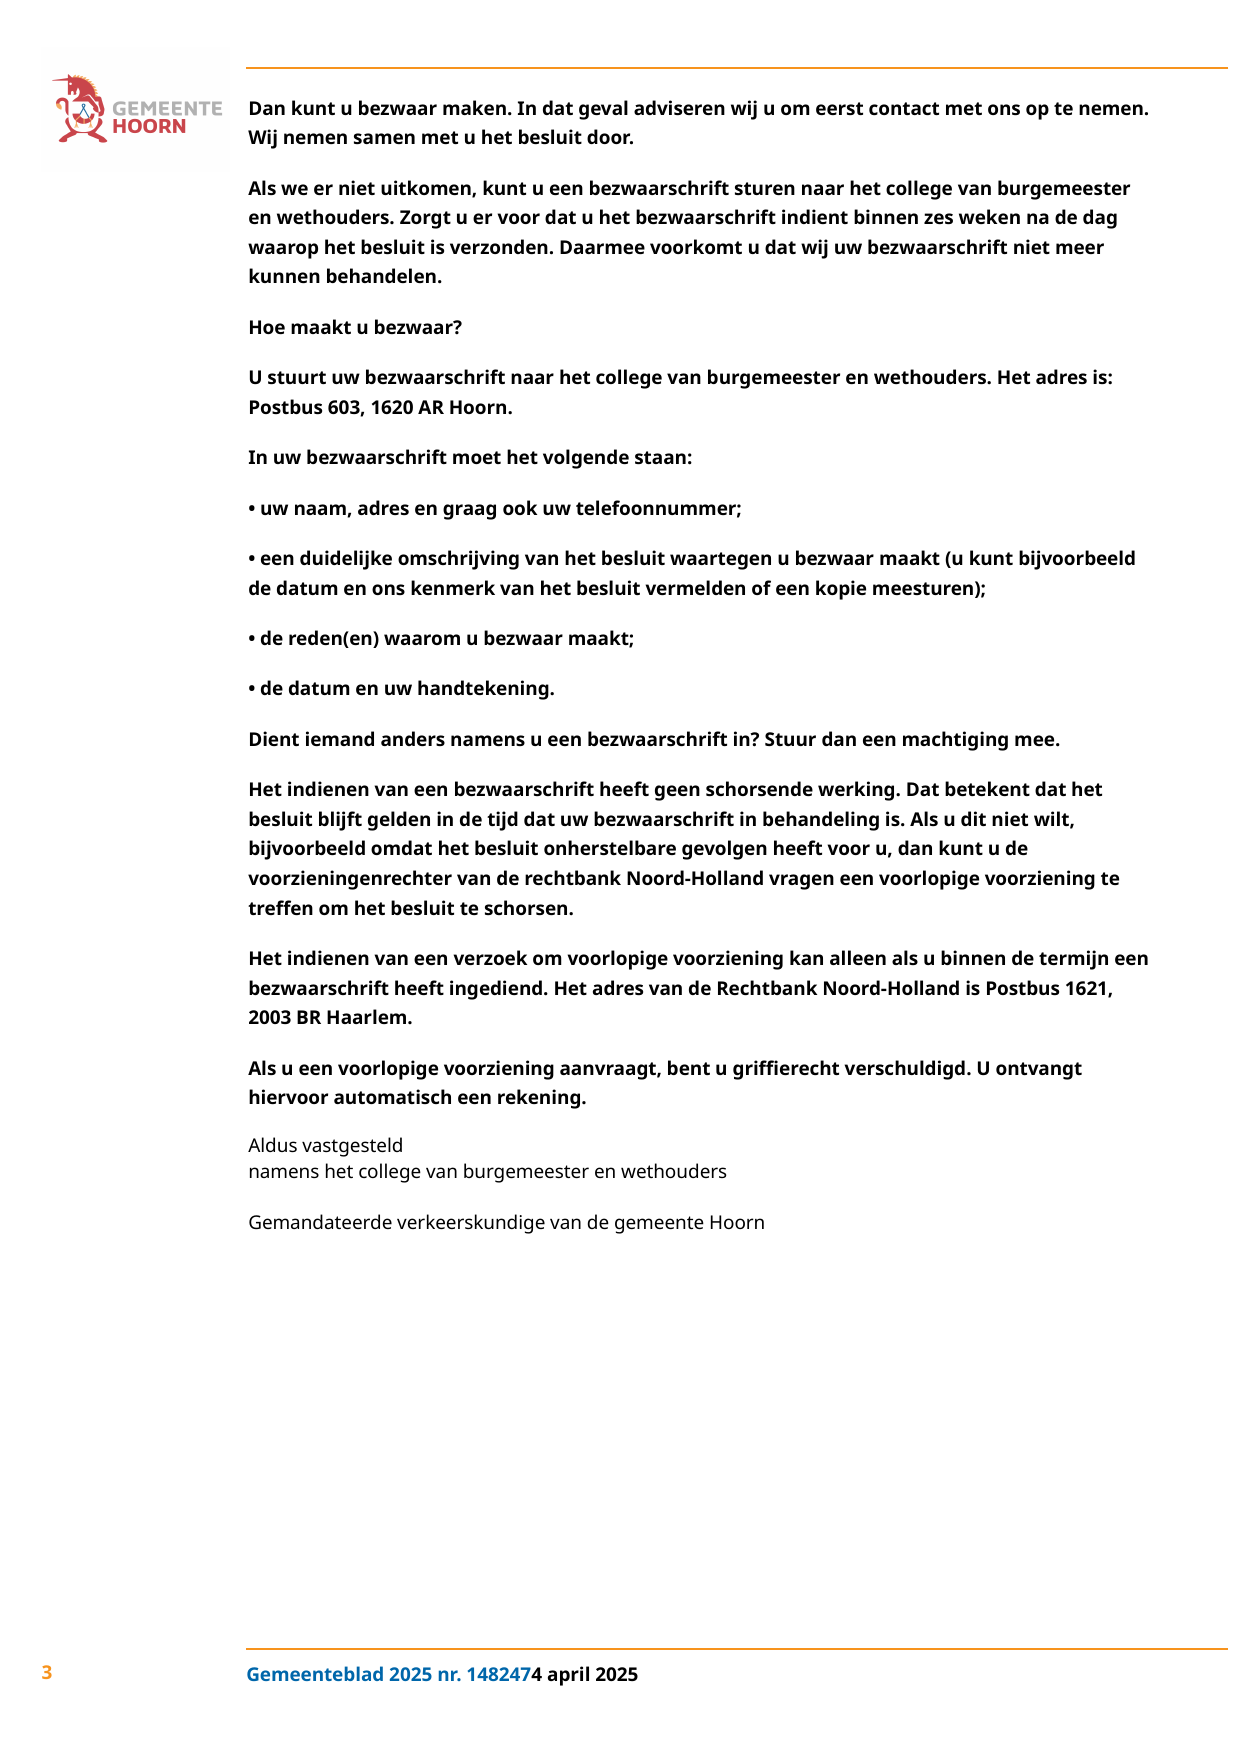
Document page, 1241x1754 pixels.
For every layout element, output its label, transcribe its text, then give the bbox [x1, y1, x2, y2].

text Het indienen van een bezwaarschrift heeft geen schorsende werking. Dat betekent dat het besluit blijft gelden in de tijd dat uw bezwaarschrift in behandeling is. Als u dit niet wilt, bijvoorbeeld omdat het besluit onherstelbare gevolgen heeft voor u, dan kunt u de voorzieningenrechter van de rechtbank Noord-Holland vragen een voorlopige voorziening te treffen om het besluit te schorsen. [248, 776, 1152, 921]
text Dan kunt u bezwaar maken. In dat geval adviseren wij u om eerst contact met ons op te nemen. Wij nemen samen met u het besluit door. [248, 95, 1152, 150]
text • een duidelijke omschrijving van het besluit waartegen u bezwaar maakt (u kunt bijvoorbeeld de datum en ons kenmerk van het besluit vermelden of een kopie meesturen); [248, 545, 1152, 601]
text • de datum en uw handtekening. [248, 676, 1152, 701]
text Hoe maakt u bezwaar? [248, 314, 1152, 340]
text • uw naam, adres en graag ook uw telefoonnummer; [248, 495, 1152, 521]
text Het indienen van een verzoek om voorlopige voorziening kan alleen als u binnen de termijn een bezwaarschrift heeft ingediend. Het adres van de Rechtbank Noord-Holland is Postbus 1621, 2003 BR Haarlem. [248, 945, 1152, 1030]
picture [41, 47, 231, 172]
text • de reden(en) waarom u bezwaar maakt; [248, 625, 1152, 651]
text Aldus vastgesteld [248, 1132, 1152, 1158]
text Dient iemand anders namens u een bezwaarschrift in? Stuur dan een machtiging mee. [248, 726, 1152, 752]
text Gemandateerde verkeerskundige van de gemeente Hoorn [248, 1209, 1152, 1235]
text Als we er niet uitkomen, kunt u een bezwaarschrift sturen naar het college van burgemeester en wethouders. Zorgt u er voor dat u het bezwaarschrift indient binnen zes weken na de dag waarop het besluit is verzonden. Daarmee voorkomt u dat wij uw bezwaarschrift niet meer kunnen behandelen. [248, 175, 1152, 289]
text namens het college van burgemeester en wethouders [248, 1158, 1152, 1184]
text U stuurt uw bezwaarschrift naar het college van burgemeester en wethouders. Het adres is: Postbus 603, 1620 AR Hoorn. [248, 364, 1152, 420]
text Als u een voorlopige voorziening aanvraagt, bent u griffierecht verschuldigd. U ontvangt hiervoor automatisch een rekening. [248, 1055, 1152, 1110]
text In uw bezwaarschrift moet het volgende staan: [248, 444, 1152, 470]
